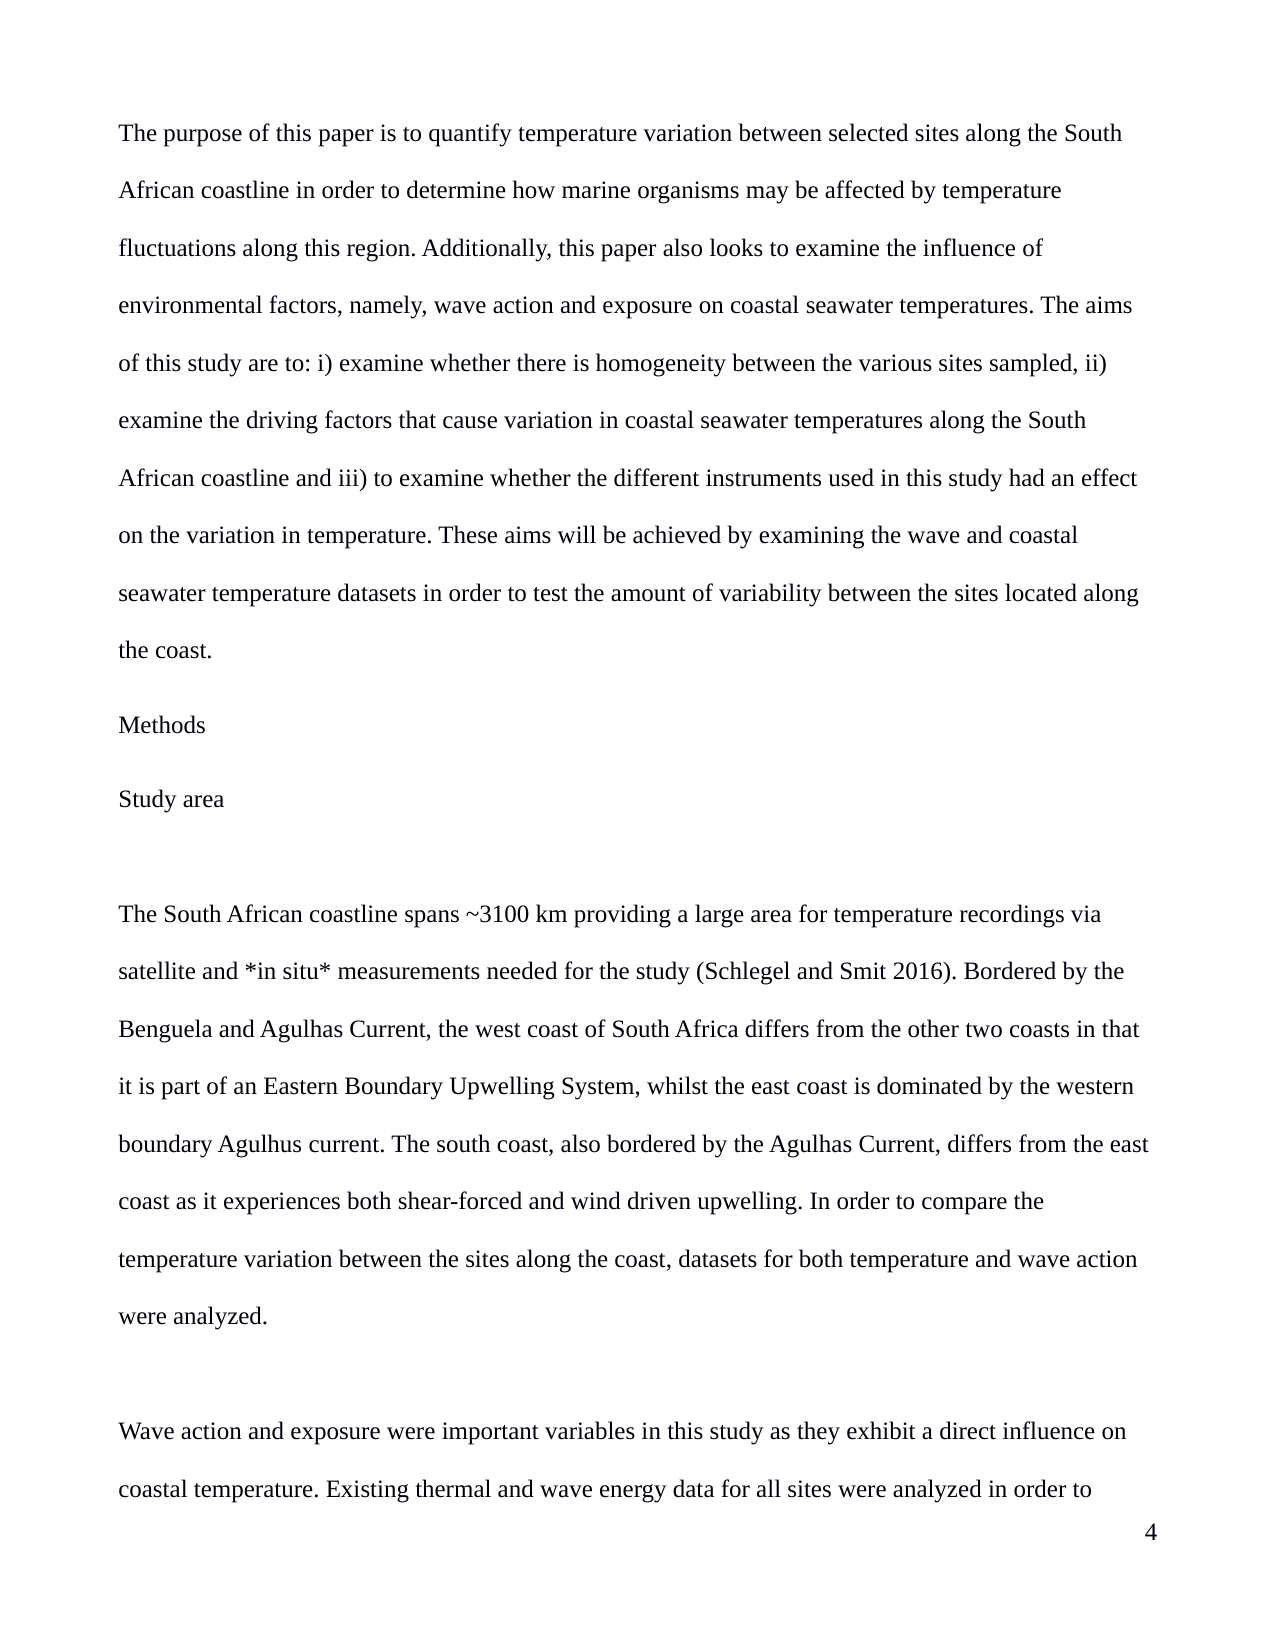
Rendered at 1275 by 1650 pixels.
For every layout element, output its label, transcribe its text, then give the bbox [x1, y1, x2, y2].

text The purpose of this paper is to quantify temperature variation between selected sites along the South African coastline in order to determine how marine organisms may be affected by temperature fluctuations along this region. Additionally, this paper also looks to examine the influence of environmental factors, namely, wave action and exposure on coastal seawater temperatures. The aims of this study are to: i) examine whether there is homogeneity between the various sites sampled, ii) examine the driving factors that cause variation in coastal seawater temperatures along the South African coastline and iii) to examine whether the different instruments used in this study had an effect on the variation in temperature. These aims will be achieved by examining the wave and coastal seawater temperature datasets in order to test the amount of variability between the sites located along the coast. [118, 118, 1157, 664]
text Methods [118, 710, 1157, 738]
text Wave action and exposure were important variables in this study as they exhibit a direct influence on coastal temperature. Existing thermal and wave energy data for all sites were analyzed in order to [118, 1416, 1157, 1503]
text Study area [118, 784, 1157, 813]
text The South African coastline spans ~3100 km providing a large area for temperature recordings via satellite and *in situ* measurements needed for the study (Schlegel and Smit 2016). Bordered by the Benguela and Agulhas Current, the west coast of South Africa differs from the other two coasts in that it is part of an Eastern Boundary Upwelling System, whilst the east coast is dominated by the western boundary Agulhus current. The south coast, also bordered by the Agulhas Current, differs from the east coast as it experiences both shear-forced and wind driven upwelling. In order to compare the temperature variation between the sites along the coast, datasets for both temperature and wave action were analyzed. [118, 899, 1157, 1330]
